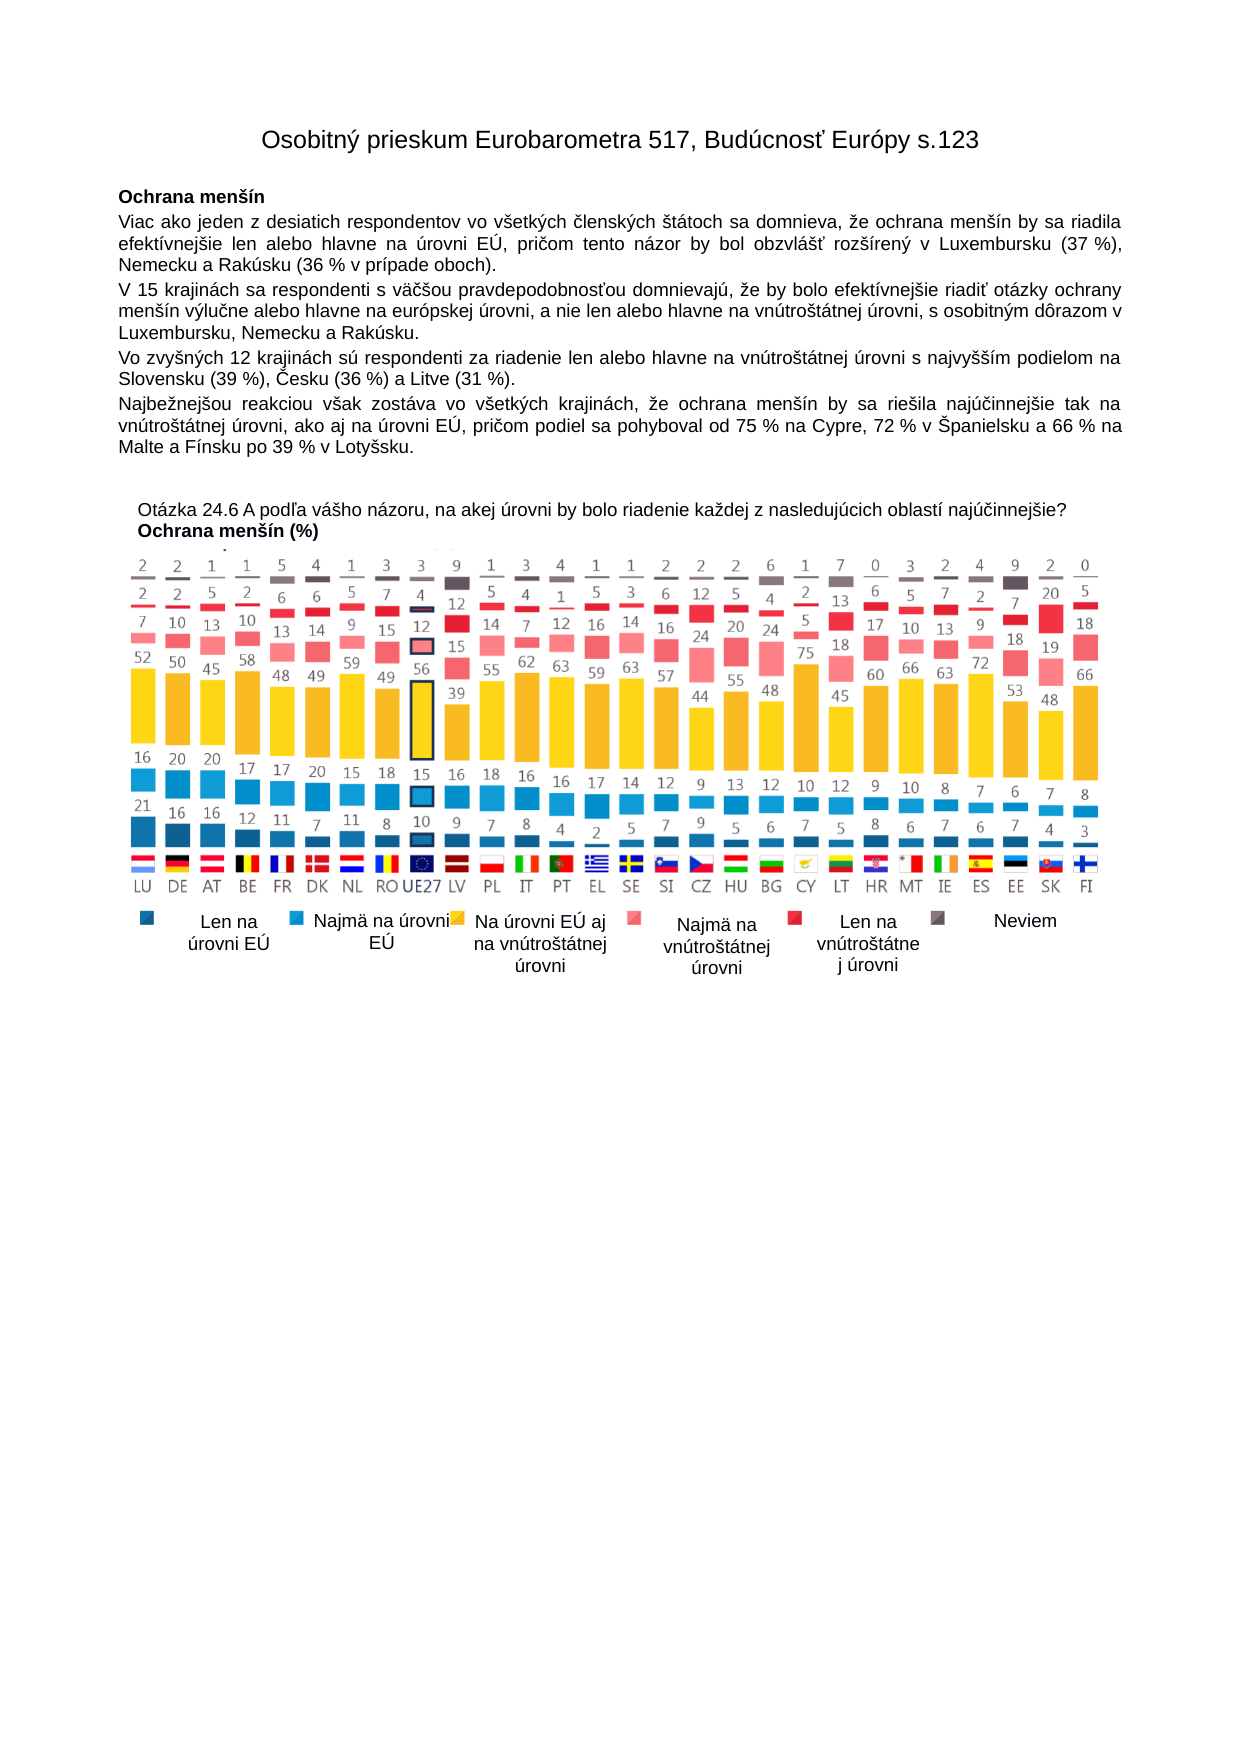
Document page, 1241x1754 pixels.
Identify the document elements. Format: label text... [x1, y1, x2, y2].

text Ochrana menšín [118, 186, 1122, 208]
text Najbežnejšou reakciou však zostáva vo všetkých krajinách, že ochrana menšín by sa riešila najúčinnejšie tak na vnútroštátnej úrovni, ako aj na úrovni EÚ, pričom podiel sa pohyboval od 75 % na Cypre, 72 % v Španielsku a 66 % na Malte a Fínsku po 39 % v Lotyšsku. [118, 393, 1122, 458]
text Viac ako jeden z desiatich respondentov vo všetkých členských štátoch sa domnieva, že ochrana menšín by sa riadila efektívnejšie len alebo hlavne na úrovni EÚ, pričom tento názor by bol obzvlášť rozšírený v Luxembursku (37 %), Nemecku a Rakúsku (36 % v prípade oboch). [118, 211, 1122, 276]
text V 15 krajinách sa respondenti s väčšou pravdepodobnosťou domnievajú, že by bolo efektívnejšie riadiť otázky ochrany menšín výlučne alebo hlavne na európskej úrovni, a nie len alebo hlavne na vnútroštátnej úrovni, s osobitným dôrazom v Luxembursku, Nemecku a Rakúsku. [118, 279, 1122, 343]
picture [118, 549, 1108, 946]
text Vo zvyšných 12 krajinách sú respondenti za riadenie len alebo hlavne na vnútroštátnej úrovni s najvyšším podielom na Slovensku (39 %), Česku (36 %) a Litve (31 %). [118, 347, 1122, 390]
